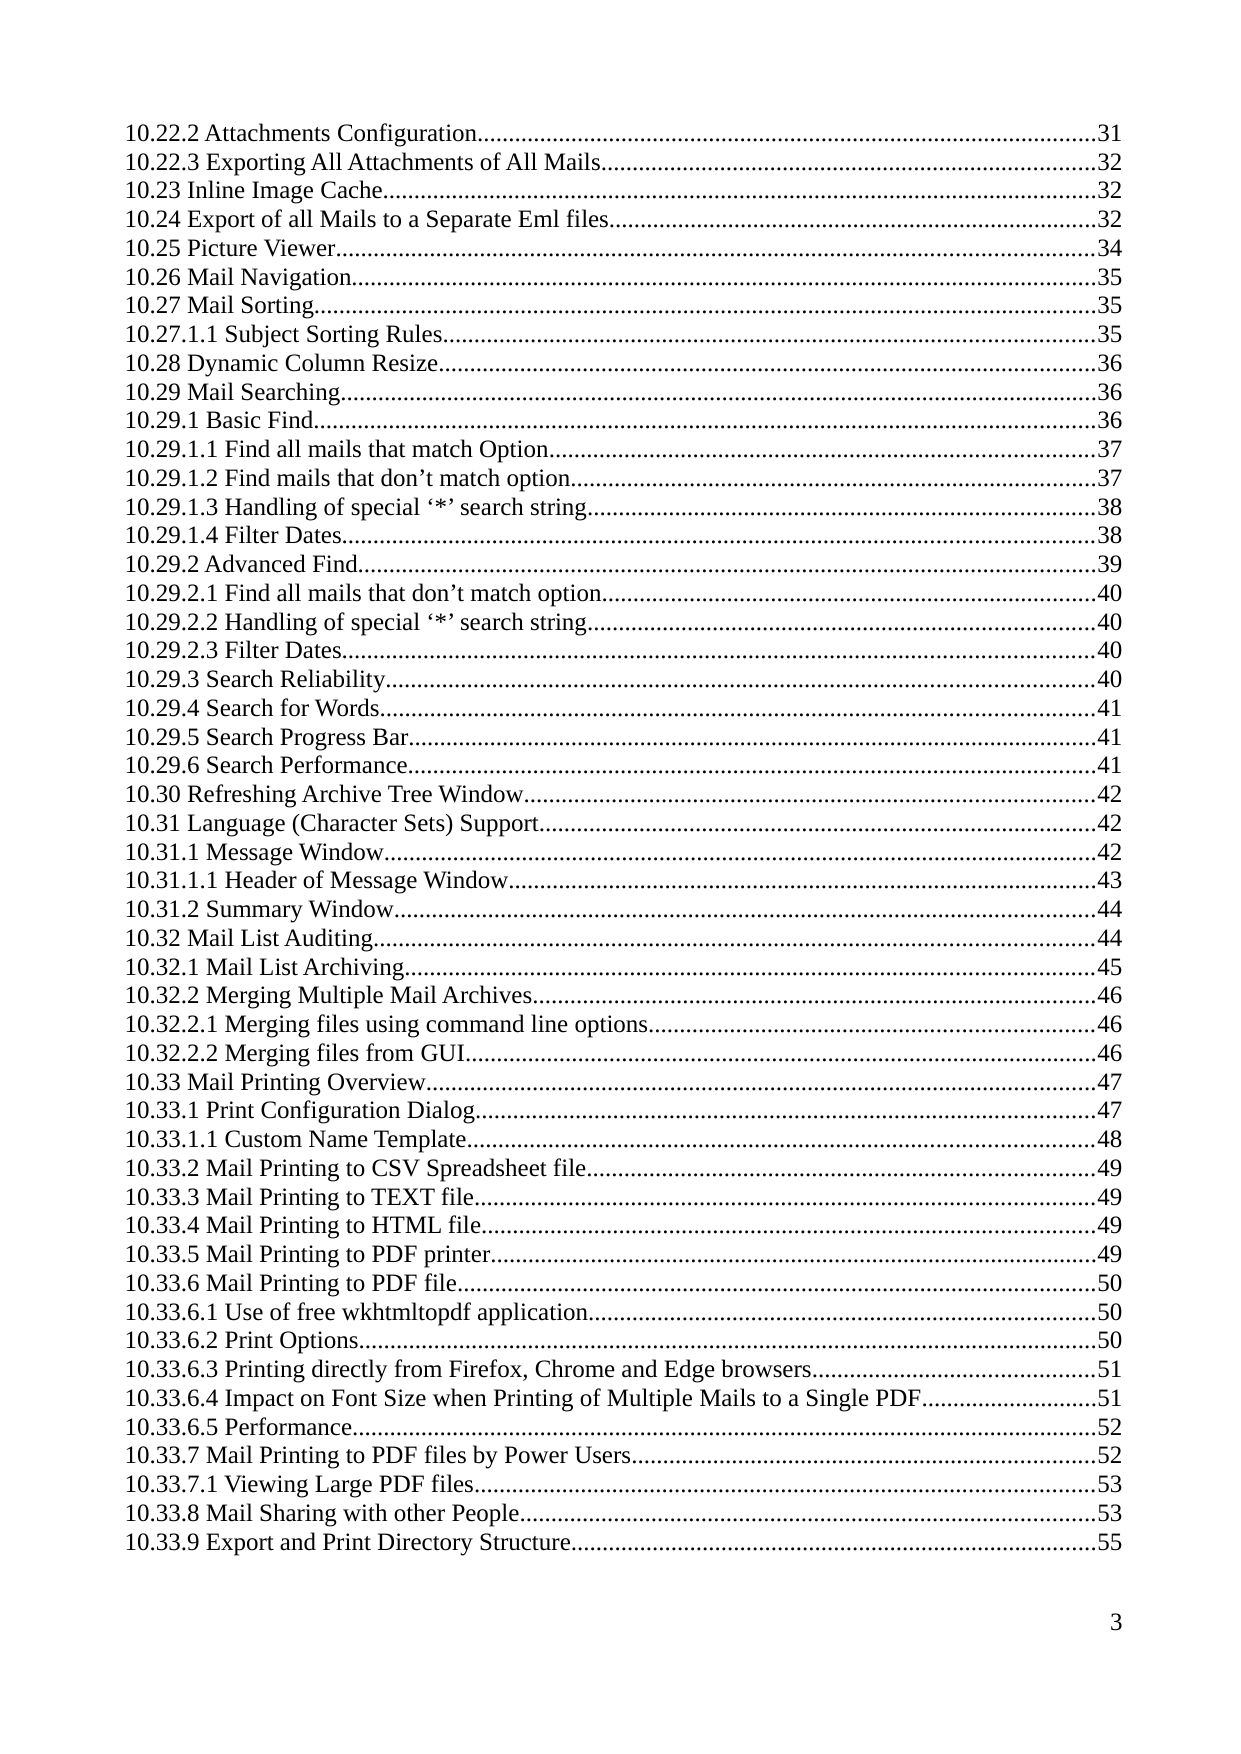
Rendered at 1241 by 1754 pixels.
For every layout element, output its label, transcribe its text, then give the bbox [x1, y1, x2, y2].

text 10.22.3 Exporting All Attachments of All Mails 32 [118, 147, 1122, 176]
text 10.33.6 Mail Printing to PDF file 50 [118, 1268, 1122, 1297]
text 10.29.3 Search Reliability 40 [118, 664, 1122, 693]
text 10.23 Inline Image Cache 32 [118, 176, 1122, 204]
text 10.29.2.3 Filter Dates 40 [118, 636, 1122, 664]
text 10.33.1 Print Configuration Dialog 47 [118, 1096, 1122, 1124]
text 10.31.1.1 Header of Message Window 43 [118, 866, 1122, 894]
text 10.29 Mail Searching 36 [118, 377, 1122, 406]
text 10.31 Language (Character Sets) Support 42 [118, 808, 1122, 837]
text 10.32.2 Merging Multiple Mail Archives 46 [118, 981, 1122, 1009]
text 10.28 Dynamic Column Resize 36 [118, 348, 1122, 377]
text 10.33.7 Mail Printing to PDF files by Power Users 52 [118, 1441, 1122, 1469]
text 10.29.1 Basic Find 36 [118, 406, 1122, 434]
text 10.33.2 Mail Printing to CSV Spreadsheet file 49 [118, 1153, 1122, 1182]
text 10.33.4 Mail Printing to HTML file 49 [118, 1211, 1122, 1239]
text 10.33.9 Export and Print Directory Structure 55 [118, 1527, 1122, 1556]
text 10.32.1 Mail List Archiving 45 [118, 952, 1122, 981]
text 10.29.5 Search Progress Bar 41 [118, 722, 1122, 751]
text 10.33.6.5 Performance 52 [118, 1412, 1122, 1441]
text 10.29.4 Search for Words 41 [118, 693, 1122, 722]
text 10.32 Mail List Auditing 44 [118, 923, 1122, 952]
text 10.27 Mail Sorting 35 [118, 291, 1122, 319]
text 10.33.8 Mail Sharing with other People 53 [118, 1498, 1122, 1527]
text 10.29.6 Search Performance 41 [118, 751, 1122, 779]
text 10.27.1.1 Subject Sorting Rules 35 [118, 319, 1122, 348]
text 10.32.2.2 Merging files from GUI 46 [118, 1038, 1122, 1067]
text 10.29.1.2 Find mails that don’t match option 37 [118, 463, 1122, 492]
text 10.33.6.2 Print Options 50 [118, 1326, 1122, 1354]
text 10.29.2.1 Find all mails that don’t match option 40 [118, 578, 1122, 607]
text 10.25 Picture Viewer 34 [118, 233, 1122, 262]
text 10.26 Mail Navigation 35 [118, 262, 1122, 291]
text 10.33.3 Mail Printing to TEXT file 49 [118, 1182, 1122, 1211]
text 10.33 Mail Printing Overview 47 [118, 1067, 1122, 1096]
text 10.33.6.4 Impact on Font Size when Printing of Multiple Mails to a Single PDF 51 [118, 1383, 1122, 1412]
text 10.33.6.1 Use of free wkhtmltopdf application 50 [118, 1297, 1122, 1326]
text 10.32.2.1 Merging files using command line options 46 [118, 1009, 1122, 1038]
text 10.33.6.3 Printing directly from Firefox, Chrome and Edge browsers 51 [118, 1354, 1122, 1383]
text 10.33.5 Mail Printing to PDF printer 49 [118, 1239, 1122, 1268]
text 10.29.2 Advanced Find 39 [118, 549, 1122, 578]
text 10.33.7.1 Viewing Large PDF files 53 [118, 1469, 1122, 1498]
text 10.24 Export of all Mails to a Separate Eml files 32 [118, 204, 1122, 233]
text 10.33.1.1 Custom Name Template 48 [118, 1124, 1122, 1153]
text 10.29.1.1 Find all mails that match Option 37 [118, 434, 1122, 463]
text 10.29.1.4 Filter Dates 38 [118, 521, 1122, 549]
text 10.31.1 Message Window 42 [118, 837, 1122, 866]
text 10.29.1.3 Handling of special ‘*’ search string 38 [118, 492, 1122, 521]
text 10.22.2 Attachments Configuration 31 [118, 118, 1122, 147]
text 10.31.2 Summary Window 44 [118, 894, 1122, 923]
text 10.30 Refreshing Archive Tree Window 42 [118, 779, 1122, 808]
text 10.29.2.2 Handling of special ‘*’ search string 40 [118, 607, 1122, 636]
